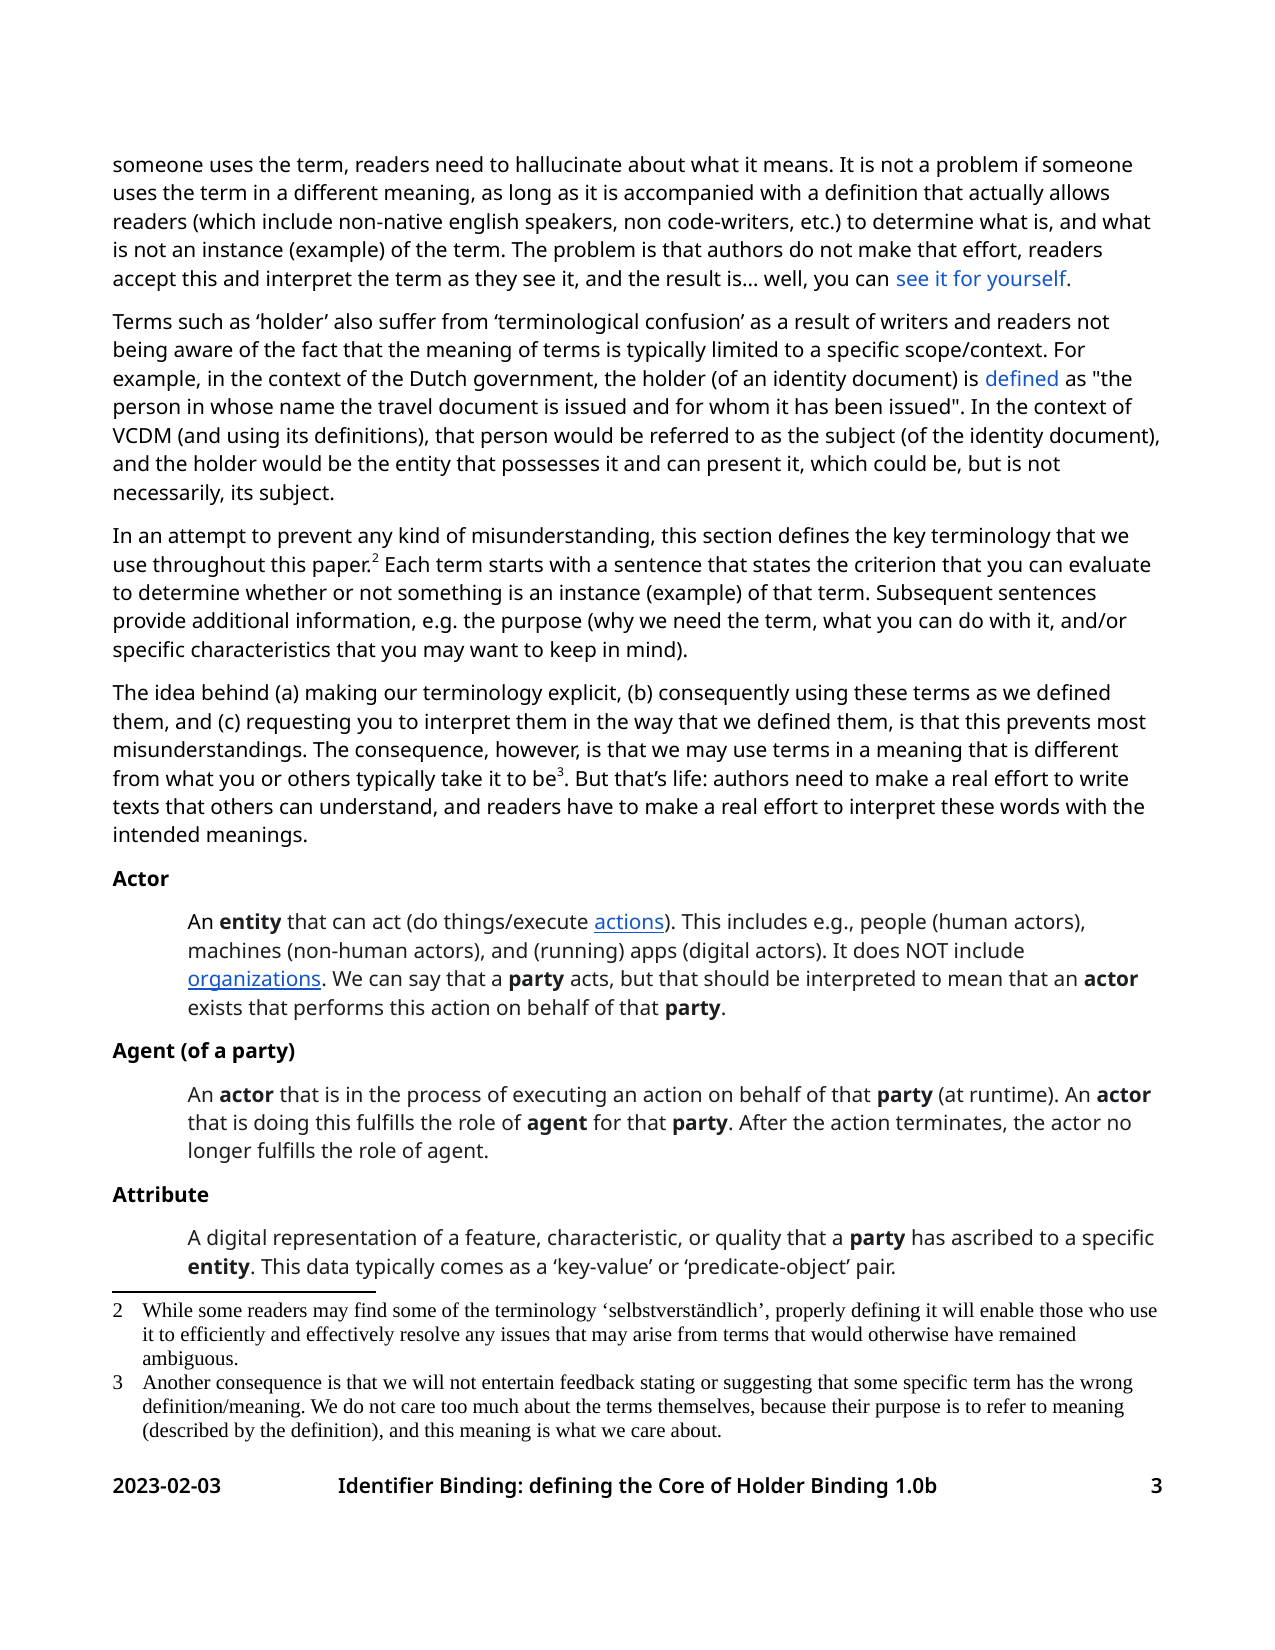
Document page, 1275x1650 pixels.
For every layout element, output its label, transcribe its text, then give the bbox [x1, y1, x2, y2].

text Agent (of a party) [112, 1036, 1162, 1065]
text An entity that can act (do things/execute actions). This includes e.g., people (human actors), machines (non-human actors), and (running) apps (digital actors). It does NOT include organizations. We can say that a party acts, but that should be interpreted to mean that an actor exists that performs this action on behalf of that party. [187, 907, 1162, 1021]
text Terms such as ‘holder’ also suffer from ‘terminological confusion’ as a result of writers and readers not being aware of the fact that the meaning of terms is typically limited to a specific scope/context. For example, in the context of the Dutch government, the holder (of an identity document) is defined as "the person in whose name the travel document is issued and for whom it has been issued". In the context of VCDM (and using its definitions), that person would be referred to as the subject (of the identity document), and the holder would be the entity that possesses it and can present it, which could be, but is not necessarily, its subject. [112, 307, 1162, 506]
text Another consequence is that we will not entertain feedback stating or suggesting that some specific term has the wrong definition/meaning. We do not care too much about the terms themselves, because their purpose is to refer to meaning (described by the definition), and this meaning is what we care about. [112, 1370, 1162, 1442]
text While some readers may find some of the terminology ‘selbstverständlich’, properly defining it will enable those who use it to efficiently and effectively resolve any issues that may arise from terms that would otherwise have remained ambiguous. [112, 1298, 1162, 1370]
text someone uses the term, readers need to hallucinate about what it means. It is not a problem if someone uses the term in a different meaning, as long as it is accompanied with a definition that actually allows readers (which include non-native english speakers, non code-writers, etc.) to determine what is, and what is not an instance (example) of the term. The problem is that authors do not make that effort, readers accept this and interpret the term as they see it, and the result is… well, you can see it for yourself. [112, 150, 1162, 292]
text Actor [112, 864, 1162, 892]
text A digital representation of a feature, characteristic, or quality that a party has ascribed to a specific entity. This data typically comes as a ‘key-value’ or ‘predicate-object’ pair. [187, 1223, 1162, 1280]
text The idea behind (a) making our terminology explicit, (b) consequently using these terms as we defined them, and (c) requesting you to interpret them in the way that we defined them, is that this prevents most misunderstandings. The consequence, however, is that we may use terms in a meaning that is different from what you or others typically take it to be. But that’s life: authors need to make a real effort to write texts that others can understand, and readers have to make a real effort to interpret these words with the intended meanings. [112, 678, 1162, 849]
text In an attempt to prevent any kind of misunderstanding, this section defines the key terminology that we use throughout this paper. Each term starts with a sentence that states the criterion that you can evaluate to determine whether or not something is an instance (example) of that term. Subsequent sentences provide additional information, e.g. the purpose (why we need the term, what you can do with it, and/or specific characteristics that you may want to keep in mind). [112, 521, 1162, 663]
text Attribute [112, 1180, 1162, 1208]
text An actor that is in the process of executing an action on behalf of that party (at runtime). An actor that is doing this fulfills the role of agent for that party. After the action terminates, the actor no longer fulfills the role of agent. [187, 1080, 1162, 1165]
